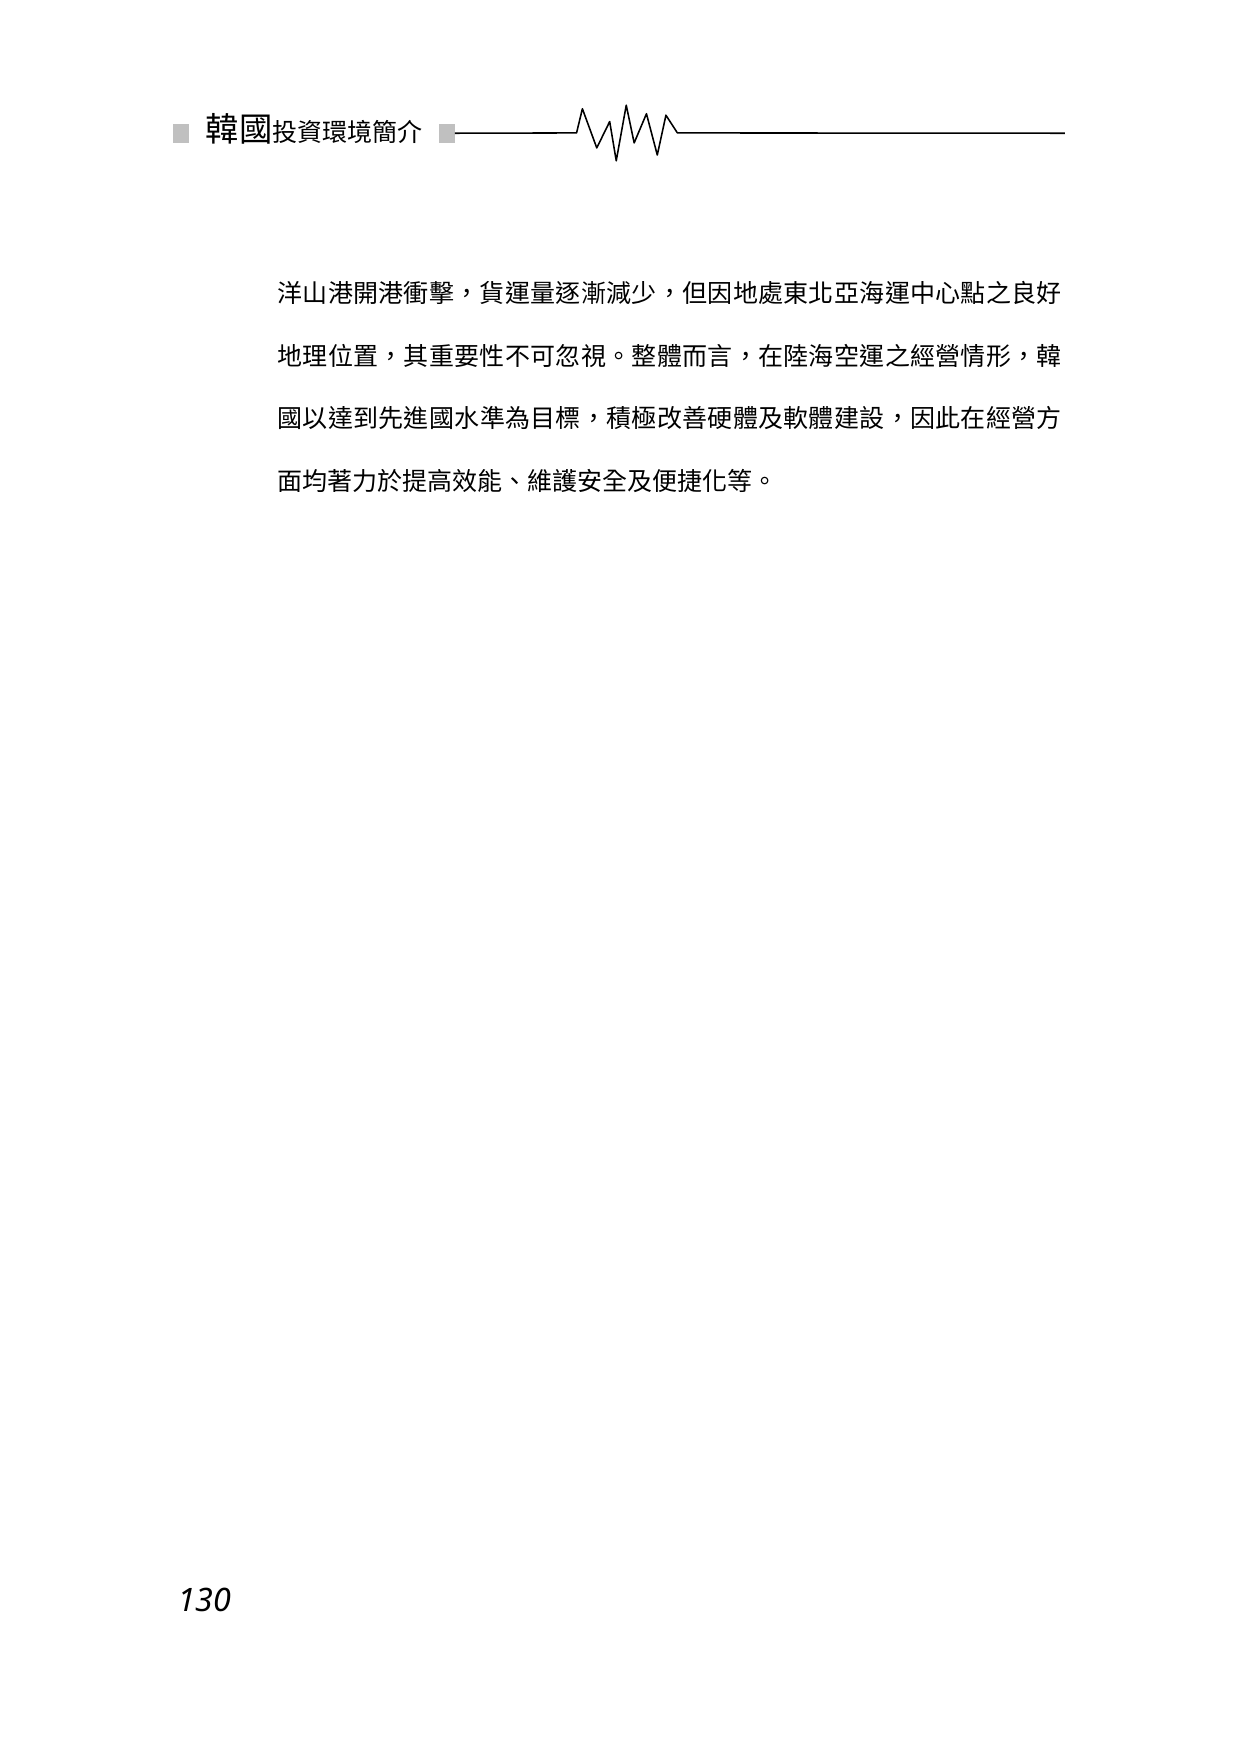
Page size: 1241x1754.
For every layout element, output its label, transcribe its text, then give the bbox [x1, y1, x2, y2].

text 洋山港開港衝擊，貨運量逐漸減少，但因地處東北亞海運中心點之良好地理位置，其重要性不可忽視。整體而言，在陸海空運之經營情形，韓國以達到先進國水準為目標，積極改善硬體及軟體建設，因此在經營方面均著力於提高效能、維護安全及便捷化等。 [277, 250, 1063, 500]
